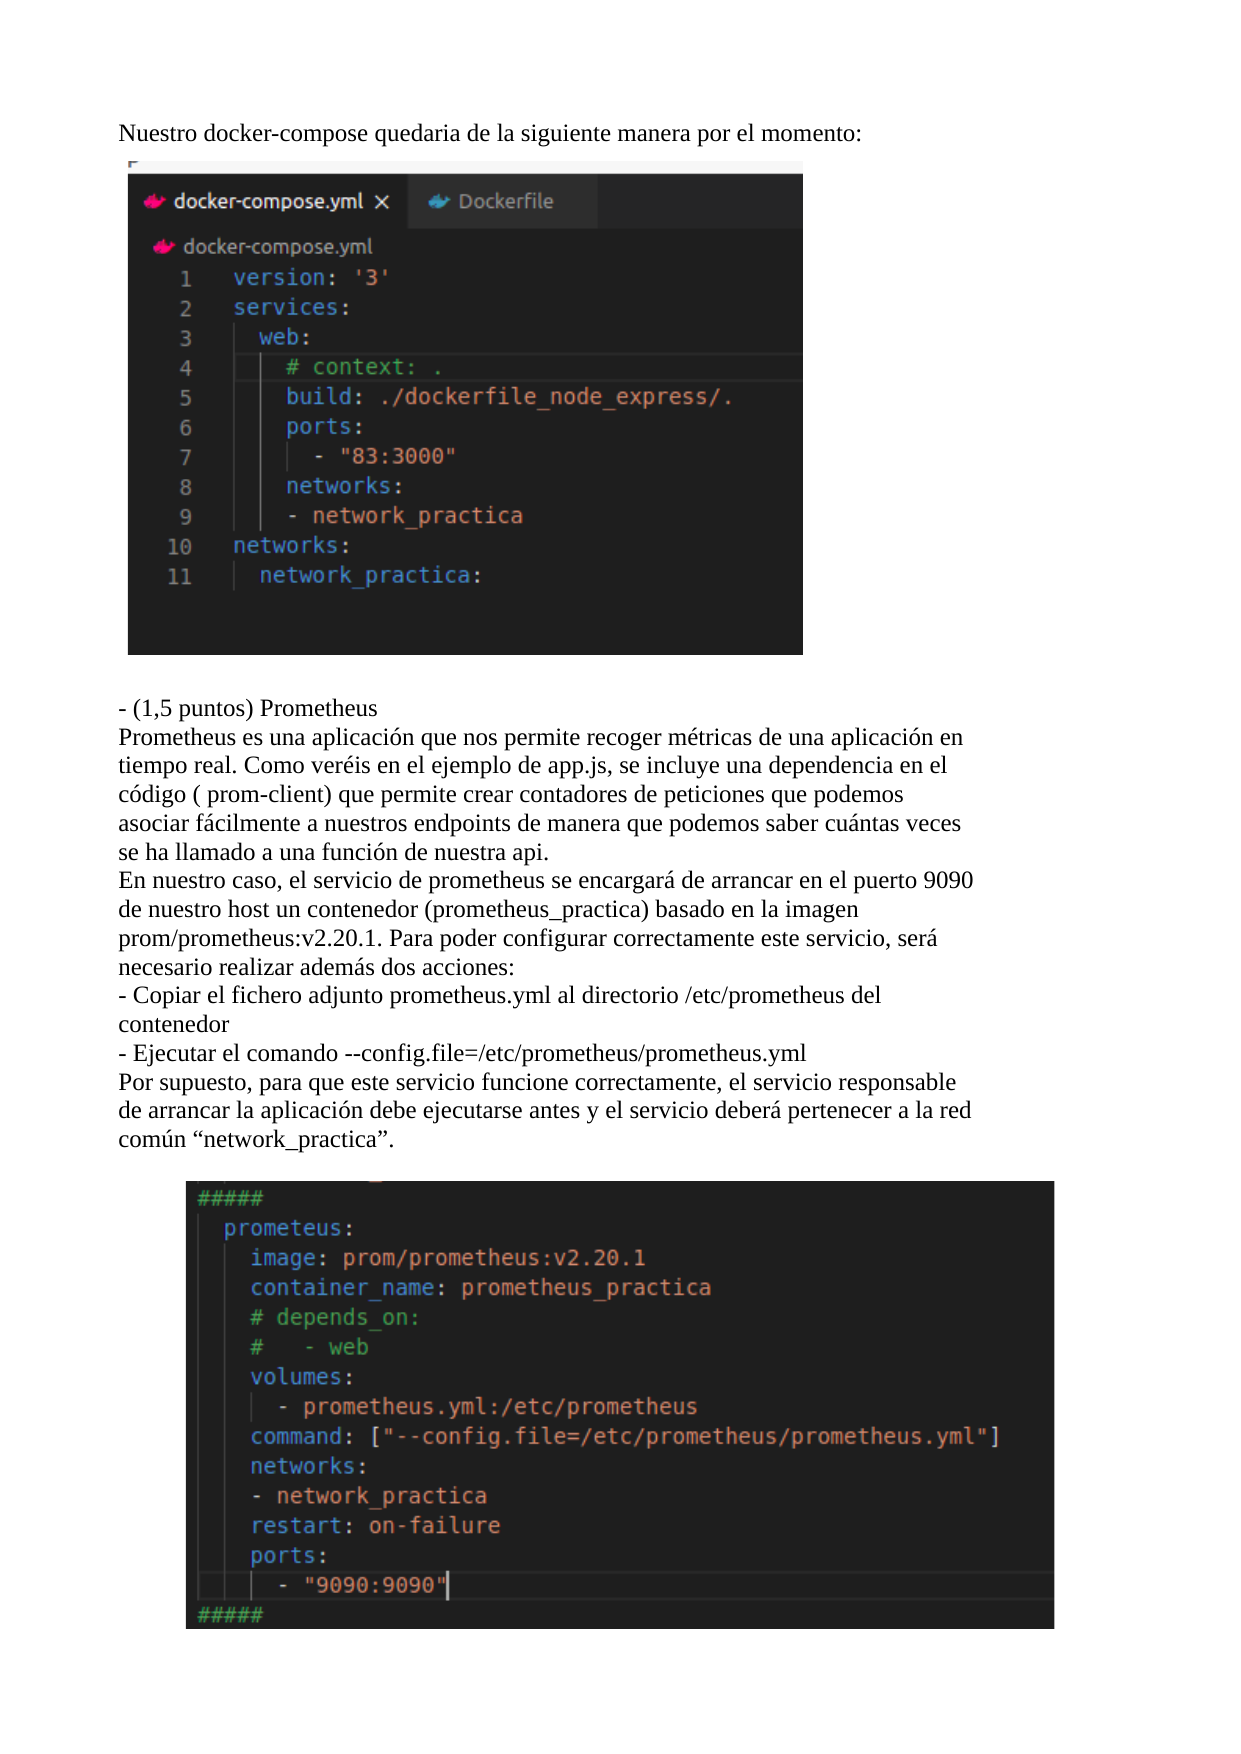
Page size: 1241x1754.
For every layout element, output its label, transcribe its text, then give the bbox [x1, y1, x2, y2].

text Prometheus es una aplicación que nos permite recoger métricas de una aplicación en [118, 722, 1122, 751]
text necesario realizar además dos acciones: [118, 952, 1122, 981]
text común “network_practica”. [118, 1124, 1122, 1153]
text - Ejecutar el comando --config.file=/etc/prometheus/prometheus.yml [118, 1038, 1122, 1067]
text de arrancar la aplicación debe ejecutarse antes y el servicio deberá pertenecer a la red [118, 1096, 1122, 1124]
text - (1,5 puntos) Prometheus [118, 693, 1122, 722]
text - Copiar el fichero adjunto prometheus.yml al directorio /etc/prometheus del [118, 981, 1122, 1009]
text Nuestro docker-compose quedaria de la siguiente manera por el momento: [118, 118, 1122, 147]
text se ha llamado a una función de nuestra api. [118, 837, 1122, 866]
text Por supuesto, para que este servicio funcione correctamente, el servicio responsable [118, 1067, 1122, 1096]
text código ( prom-client) que permite crear contadores de peticiones que podemos [118, 779, 1122, 808]
text En nuestro caso, el servicio de prometheus se encargará de arrancar en el puerto 9090 [118, 866, 1122, 894]
text tiempo real. Como veréis en el ejemplo de app.js, se incluye una dependencia en el [118, 751, 1122, 779]
text de nuestro host un contenedor (prometheus_practica) basado en la imagen [118, 894, 1122, 923]
text contenedor [118, 1009, 1122, 1038]
text prom/prometheus:v2.20.1. Para poder configurar correctamente este servicio, será [118, 923, 1122, 952]
picture [127, 161, 803, 655]
picture [185, 1181, 1055, 1629]
text asociar fácilmente a nuestros endpoints de manera que podemos saber cuántas veces [118, 808, 1122, 837]
